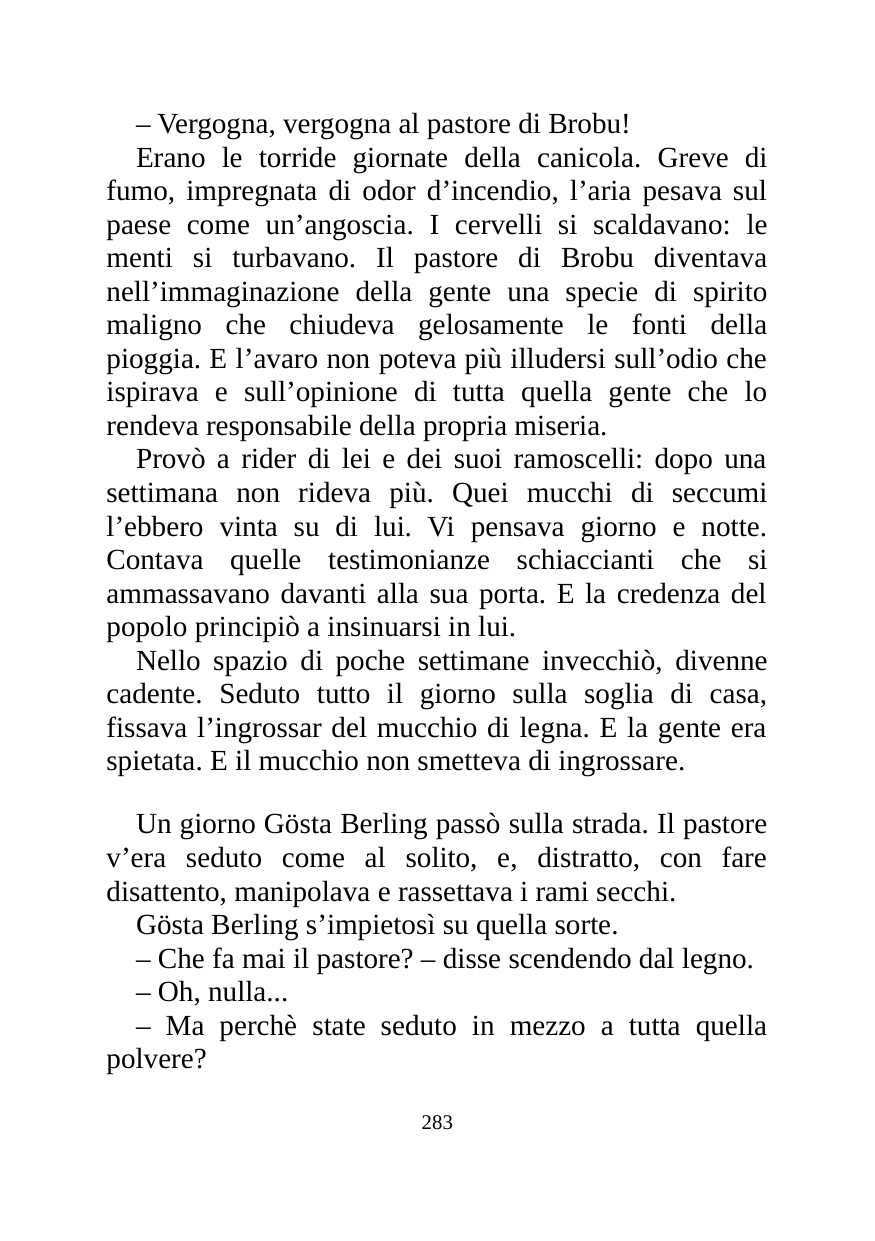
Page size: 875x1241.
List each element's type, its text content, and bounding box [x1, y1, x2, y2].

text Erano le torride giornate della canicola. Greve di fumo, impregnata di odor d’incendio, l’aria pesava sul paese come un’angoscia. I cervelli si scaldavano: le menti si turbavano. Il pastore di Brobu diventava nell’immaginazione della gente una specie di spirito maligno che chiudeva gelosamente le fonti della pioggia. E l’avaro non poteva più illudersi sull’odio che ispirava e sull’opinione di tutta quella gente che lo rendeva responsabile della propria miseria. [106, 140, 768, 442]
text Un giorno Gösta Berling passò sulla strada. Il pastore v’era seduto come al solito, e, distratto, con fare disattento, manipolava e rassettava i rami secchi. [106, 807, 768, 907]
text – Che fa mai il pastore? – disse scendendo dal legno. [106, 941, 768, 974]
text Provò a rider di lei e dei suoi ramoscelli: dopo una settimana non rideva più. Quei mucchi di seccumi l’ebbero vinta su di lui. Vi pensava giorno e notte. Contava quelle testimonianze schiaccianti che si ammassavano davanti alla sua porta. E la credenza del popolo principiò a insinuarsi in lui. [106, 442, 768, 643]
text – Oh, nulla... [106, 974, 768, 1008]
text – Ma perchè state seduto in mezzo a tutta quella polvere? [106, 1008, 768, 1075]
text Gösta Berling s’impietosì su quella sorte. [106, 907, 768, 941]
text – Vergogna, vergogna al pastore di Brobu! [106, 106, 768, 140]
text Nello spazio di poche settimane invecchiò, divenne cadente. Seduto tutto il giorno sulla soglia di casa, fissava l’ingrossar del mucchio di legna. E la gente era spietata. E il mucchio non smetteva di ingrossare. [106, 643, 768, 777]
